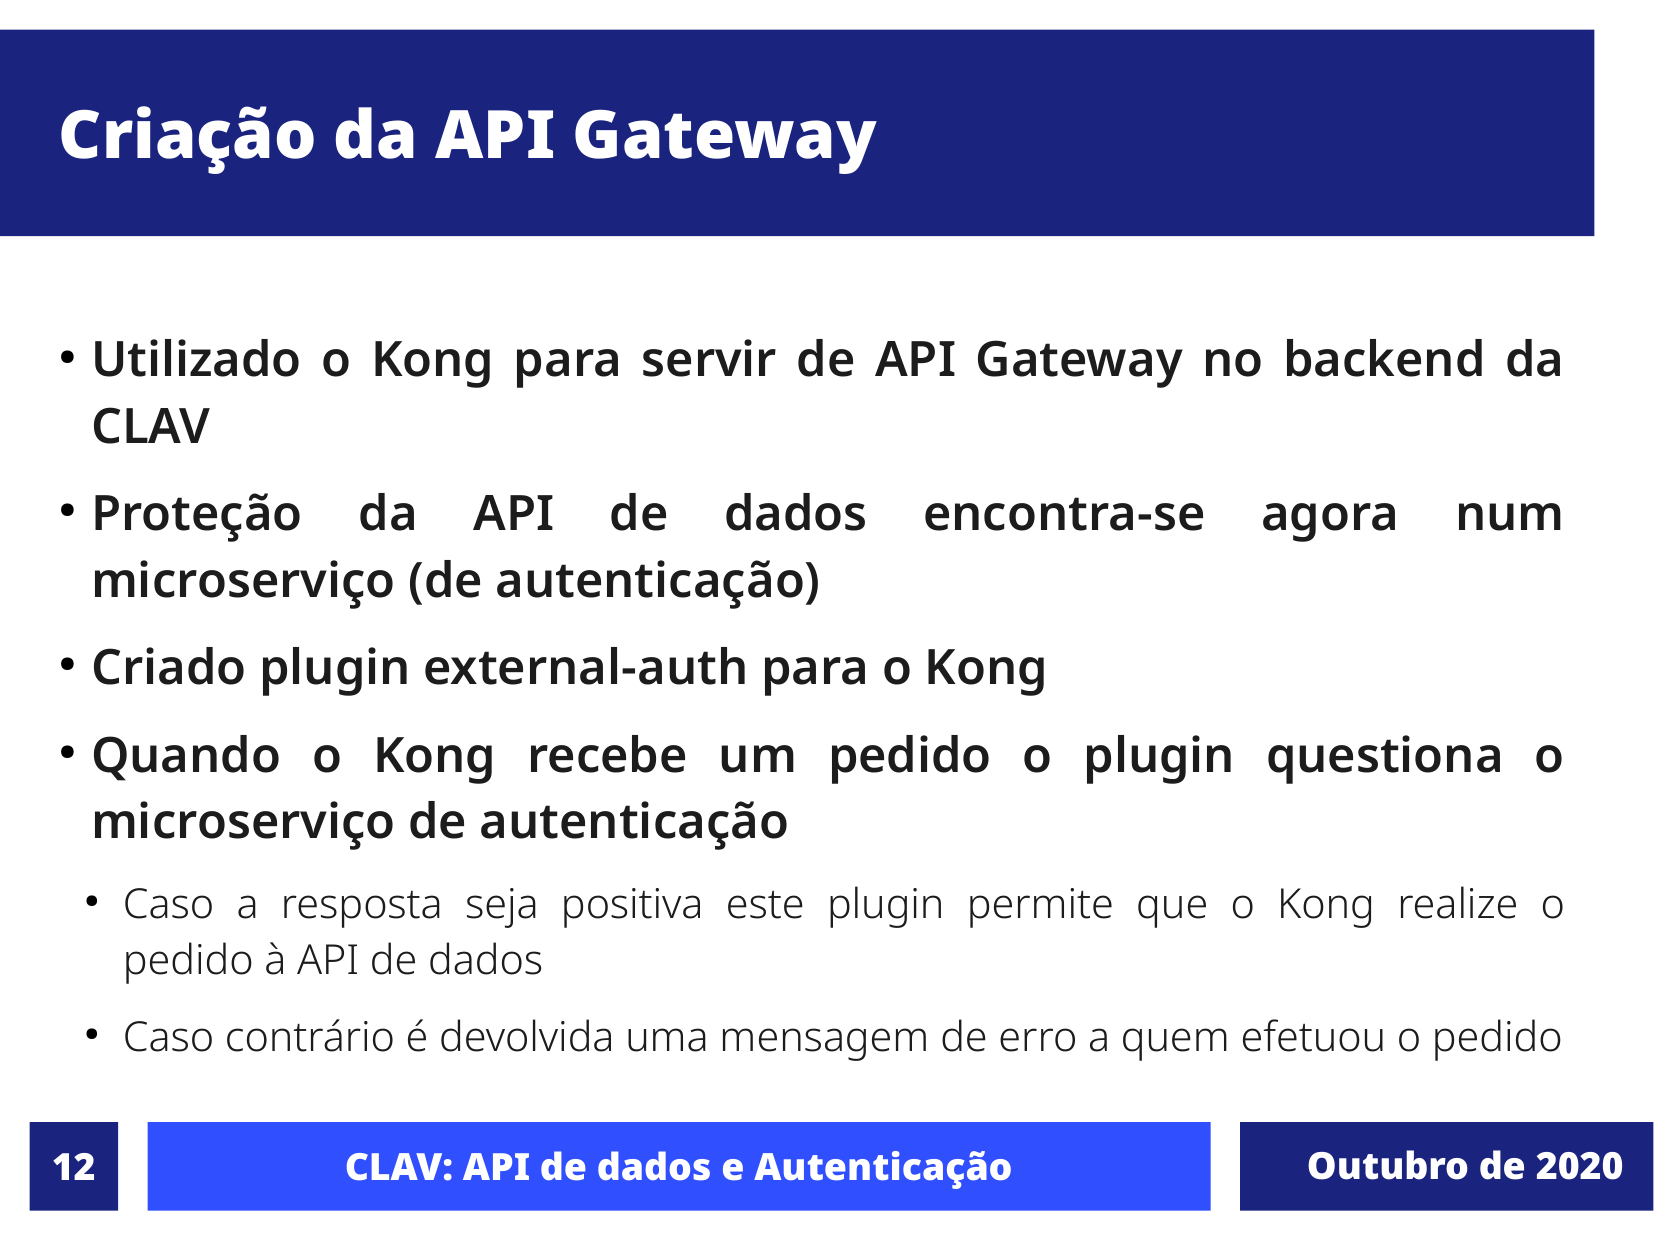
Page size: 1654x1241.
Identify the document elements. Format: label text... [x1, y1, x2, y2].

title Criação da API Gateway [59, 59, 1595, 207]
list Utilizado o Kong para servir de API Gateway no backend da CLAV Proteção da API de dados encontra-se agora num microserviço (de autenticação) Criado plugin external-auth para o Kong Quando o Kong recebe um pedido o plugin questiona o microserviço de autenticação Caso a resposta seja positiva este plugin permite que o Kong realize o pedido à API de dados Caso contrário é devolvida uma mensagem de erro a quem efetuou o pedido [59, 324, 1565, 1093]
